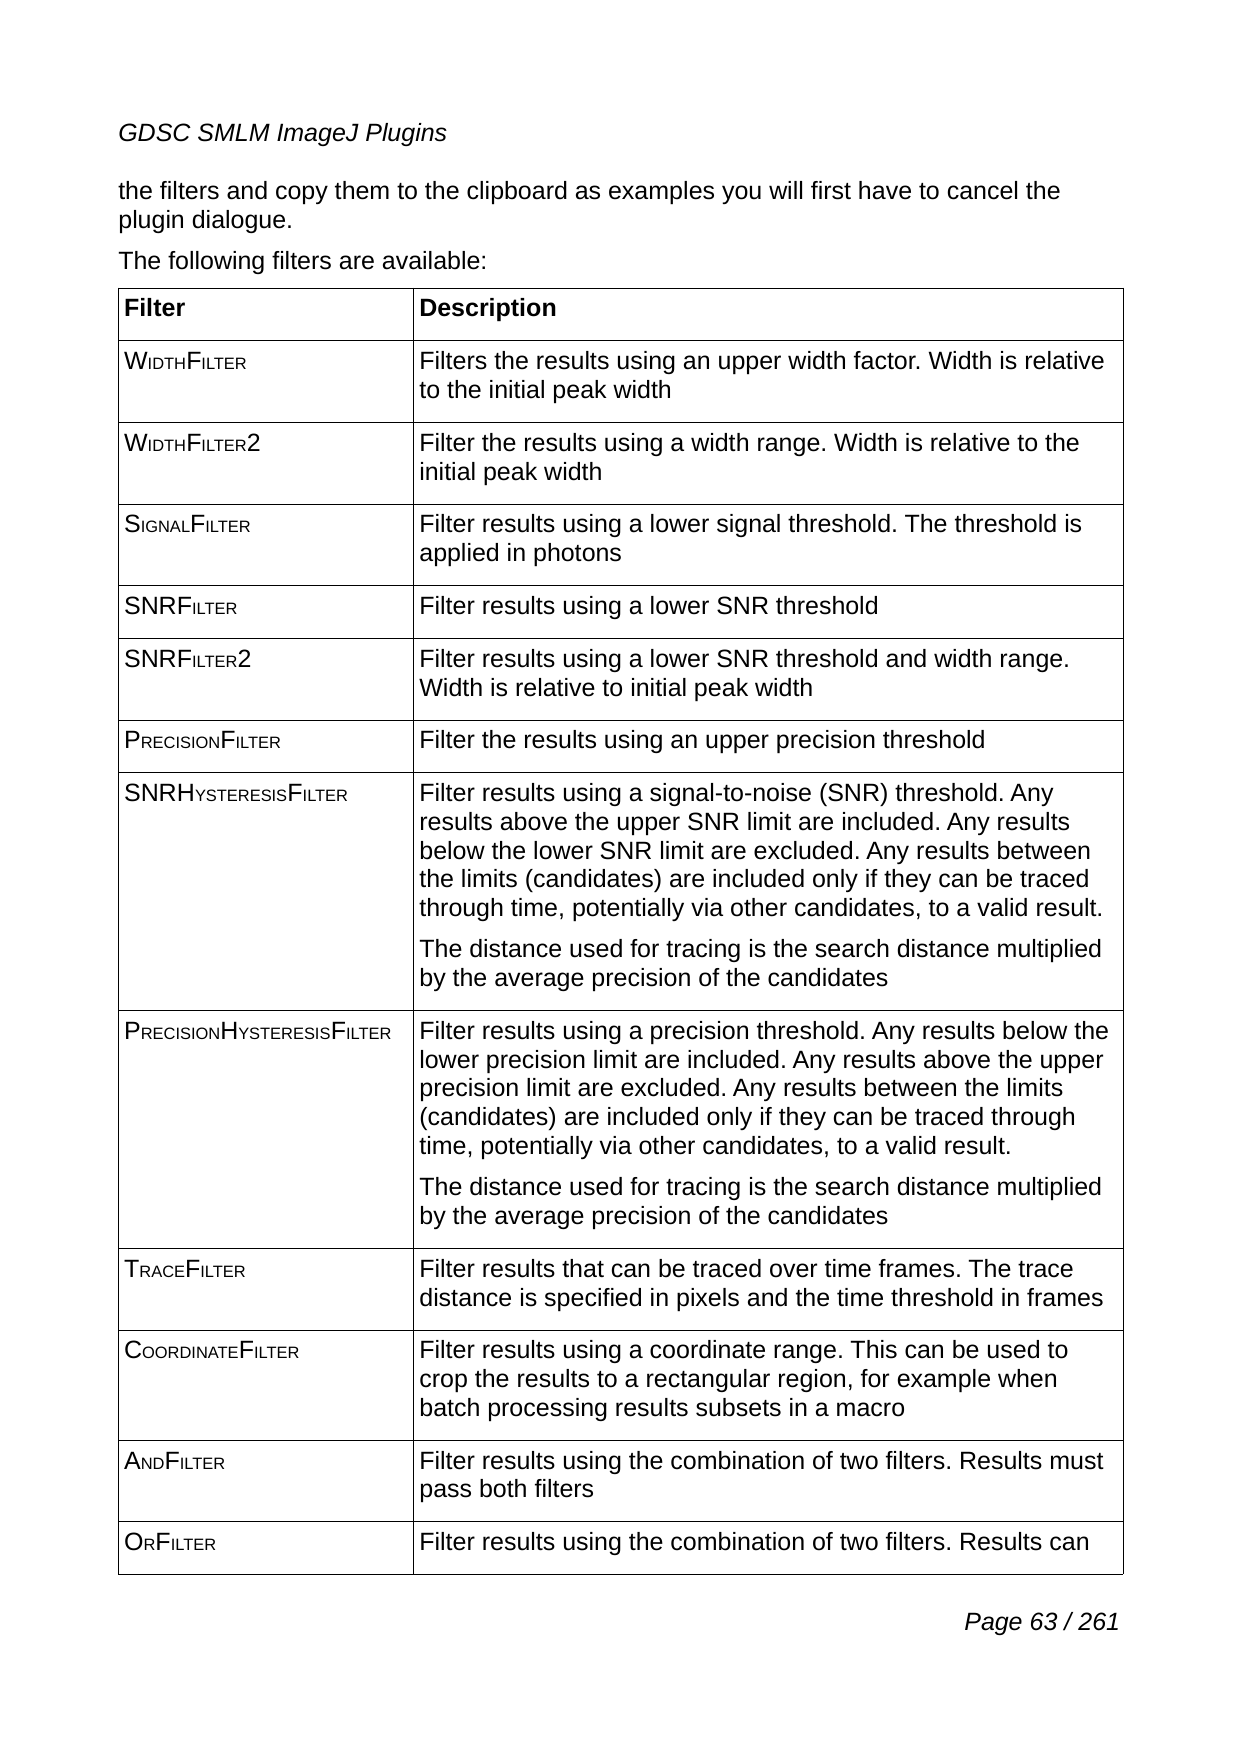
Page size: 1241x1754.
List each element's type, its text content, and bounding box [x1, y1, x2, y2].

table_cell Filter the results using an upper precision threshold [414, 721, 1123, 772]
table_cell Filter results using a lower SNR threshold [414, 586, 1123, 638]
table_cell TraceFilter [119, 1249, 413, 1329]
table_cell Filters the results using an upper width factor. Width is relative to the initial peak width [414, 341, 1123, 422]
table_cell Filter results using the combination of two filters. Results can [414, 1522, 1123, 1574]
text The following filters are available: [118, 246, 1122, 275]
table_cell SNRFilter [119, 586, 413, 638]
table_cell Filter results using a lower signal threshold. The threshold is applied in photons [414, 505, 1123, 585]
table_header Filter [119, 289, 413, 340]
table_cell WidthFilter2 [119, 423, 413, 503]
table_header Description [414, 289, 1123, 340]
table_cell Filter results using a coordinate range. This can be used to crop the results to a rectangular region, for example when batch processing results subsets in a macro [414, 1331, 1123, 1440]
table_cell Filter results using the combination of two filters. Results must pass both filters [414, 1441, 1123, 1521]
table_cell WidthFilter [119, 341, 413, 422]
table_cell Filter the results using a width range. Width is relative to the initial peak width [414, 423, 1123, 503]
table_cell Filter results using a lower SNR threshold and width range. Width is relative to initial peak width [414, 639, 1123, 719]
table_cell SignalFilter [119, 505, 413, 585]
table_cell AndFilter [119, 1441, 413, 1521]
table_cell OrFilter [119, 1522, 413, 1574]
table_cell SNRHysteresisFilter [119, 773, 413, 1010]
text the filters and copy them to the clipboard as examples you will first have to cancel the plugin dialogue. [118, 176, 1122, 234]
table_cell PrecisionHysteresisFilter [119, 1011, 413, 1248]
table_cell Filter results that can be traced over time frames. The trace distance is specified in pixels and the time threshold in frames [414, 1249, 1123, 1329]
table_cell SNRFilter2 [119, 639, 413, 719]
table_cell PrecisionFilter [119, 721, 413, 772]
table_cell CoordinateFilter [119, 1331, 413, 1440]
table_cell Filter results using a signal-to-noise (SNR) threshold. Any results above the upper SNR limit are included. Any results below the lower SNR limit are excluded. Any results between the limits (candidates) are included only if they can be traced through time, potentially via other candidates, to a valid result. The distance used for tracing is the search distance multiplied by the average precision of the candidates [414, 773, 1123, 1010]
table_cell Filter results using a precision threshold. Any results below the lower precision limit are included. Any results above the upper precision limit are excluded. Any results between the limits (candidates) are included only if they can be traced through time, potentially via other candidates, to a valid result. The distance used for tracing is the search distance multiplied by the average precision of the candidates [414, 1011, 1123, 1248]
